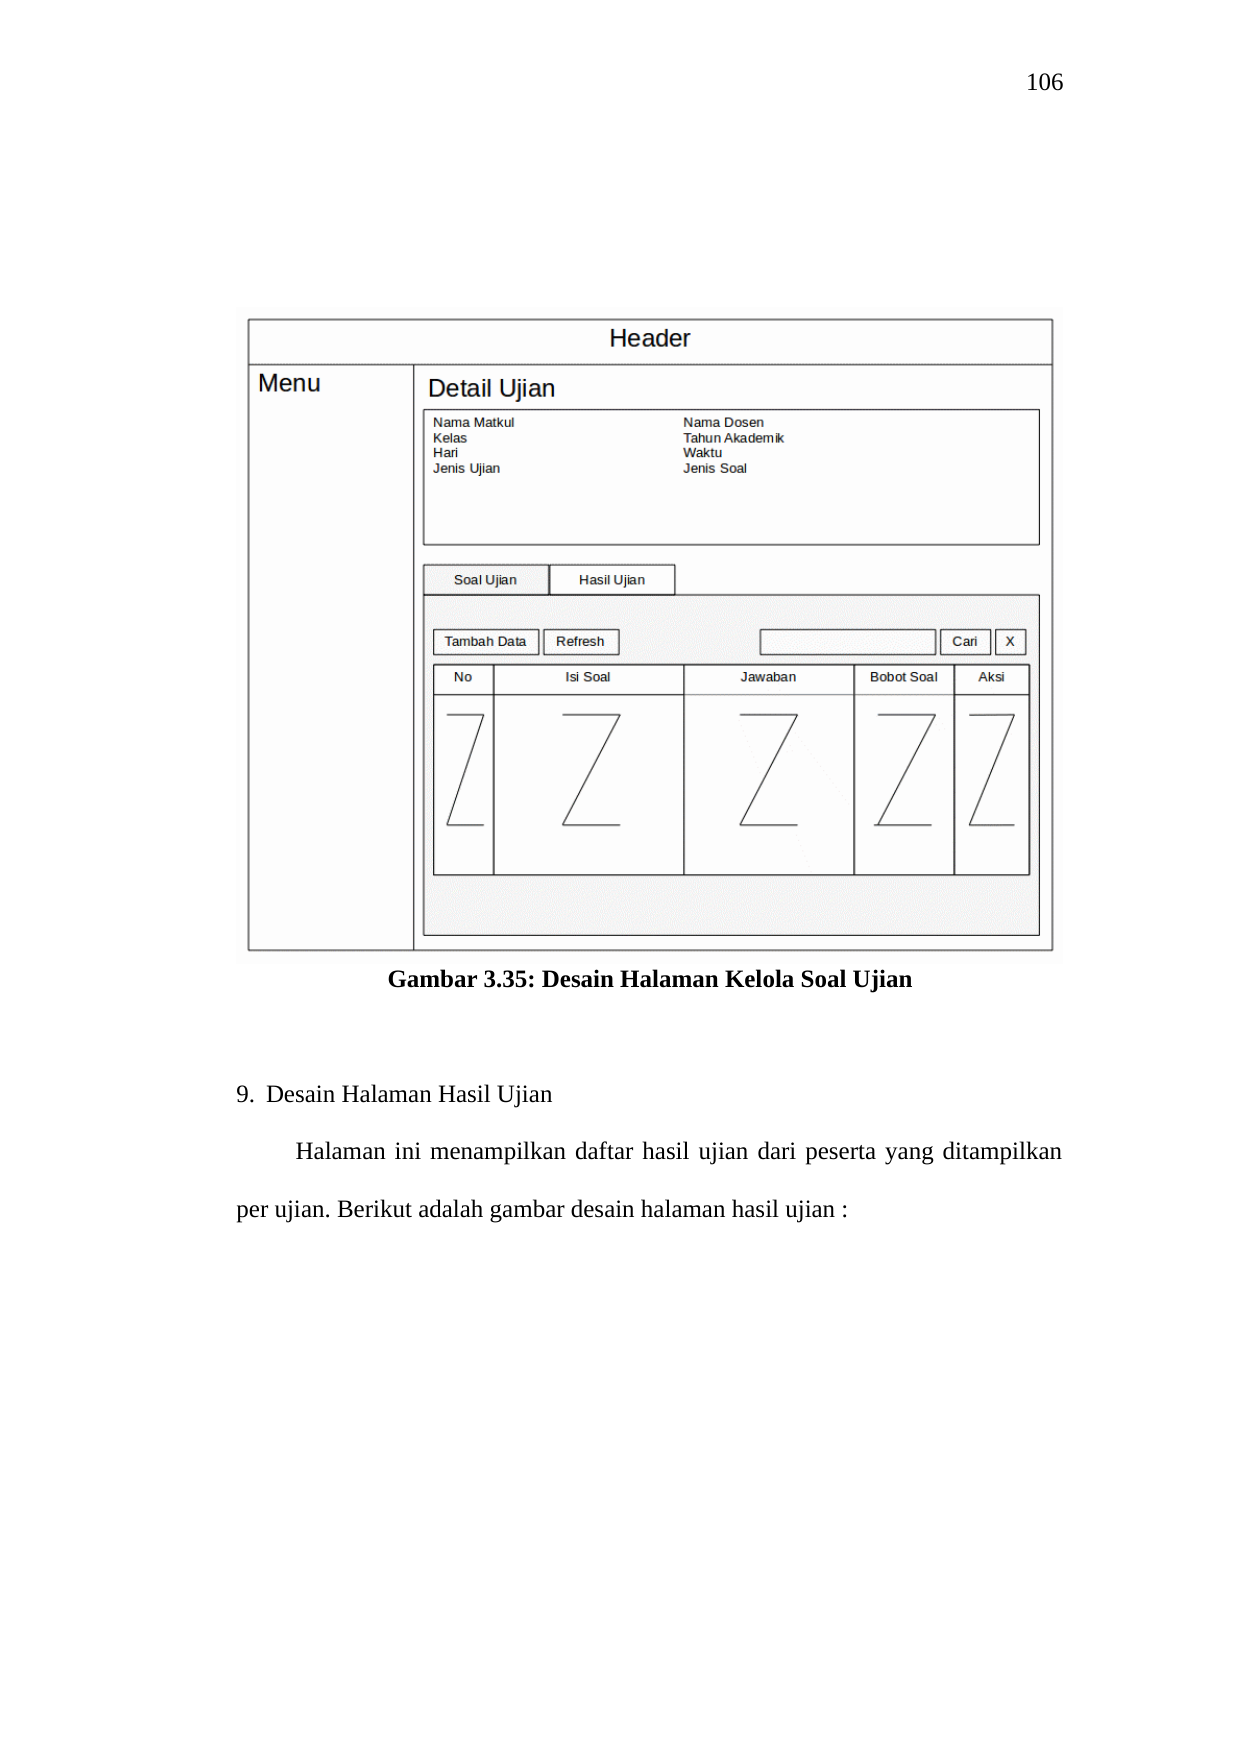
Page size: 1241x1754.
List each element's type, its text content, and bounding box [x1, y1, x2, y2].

text Gambar 3.35: Desain Halaman Kelola Soal Ujian [236, 964, 1063, 993]
list Desain Halaman Hasil Ujian [236, 1079, 1063, 1108]
picture [236, 307, 1064, 964]
text Halaman ini menampilkan daftar hasil ujian dari peserta yang ditampilkan per ujian. Berikut adalah gambar desain halaman hasil ujian : [236, 1136, 1063, 1223]
